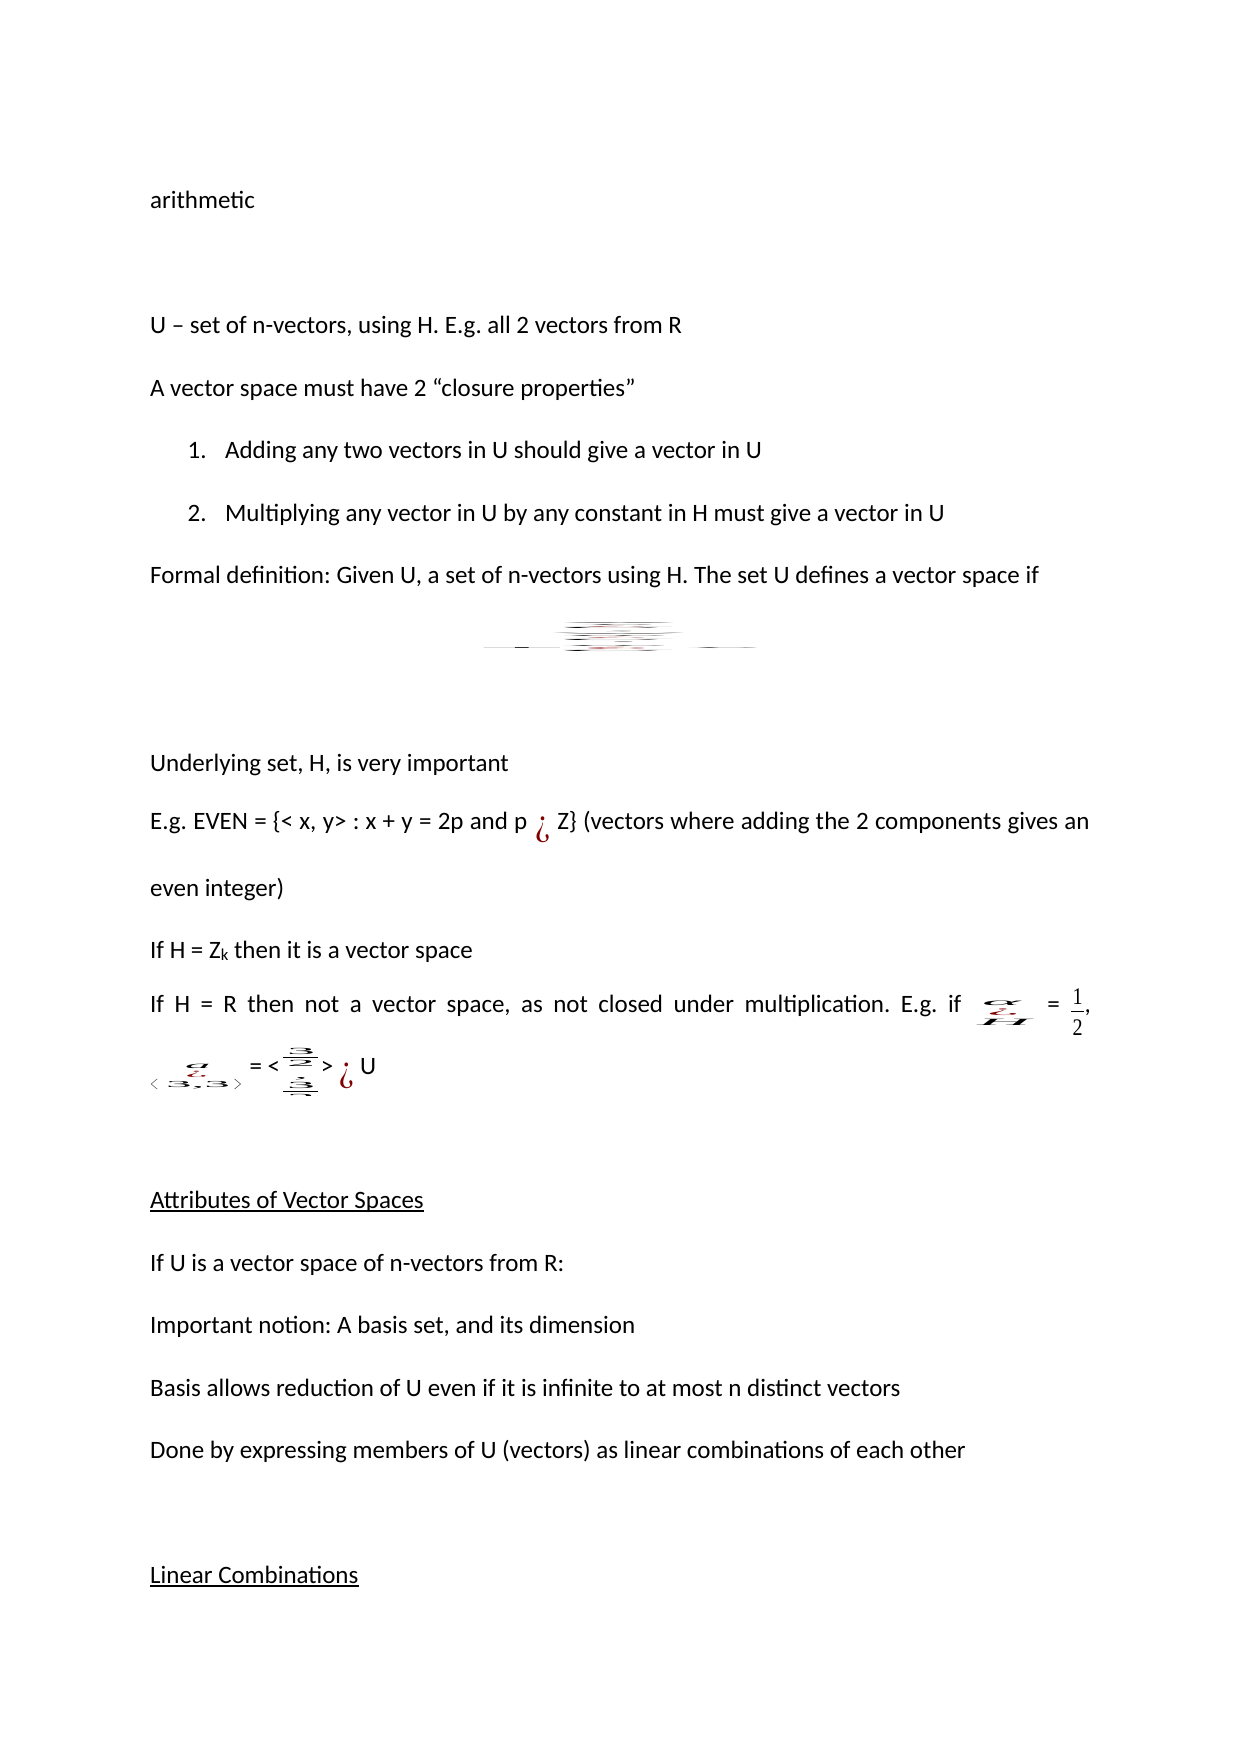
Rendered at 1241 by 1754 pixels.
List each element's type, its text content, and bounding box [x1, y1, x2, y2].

text arithmetic [150, 158, 1091, 221]
text If H = R then not a vector space, as not closed under multiplication. E.g. if = , = <> U [150, 971, 1091, 1096]
text Important notion: A basis set, and its dimension [150, 1283, 1091, 1346]
list Adding any two vectors in U should give a vector in U [187, 408, 1091, 471]
text Attributes of Vector Spaces [150, 1158, 1091, 1221]
text Formal definition: Given U, a set of n-vectors using H. The set U defines a vector space if [150, 533, 1091, 596]
text If U is a vector space of n-vectors from R: [150, 1221, 1091, 1283]
text If H = Zk then it is a vector space [150, 908, 1091, 971]
text Linear Combinations [150, 1533, 1091, 1596]
text U – set of n-vectors, using H. E.g. all 2 vectors from R [150, 283, 1091, 346]
text Basis allows reduction of U even if it is infinite to at most n distinct vectors [150, 1346, 1091, 1408]
text E.g. EVEN = {< x, y> : x + y = 2p and p Z} (vectors where adding the 2 components gives an even integer) [150, 783, 1091, 908]
list Multiplying any vector in U by any constant in H must give a vector in U [187, 471, 1091, 533]
text A vector space must have 2 “closure properties” [150, 346, 1091, 408]
text Underlying set, H, is very important [150, 721, 1091, 783]
text Done by expressing members of U (vectors) as linear combinations of each other [150, 1408, 1091, 1471]
